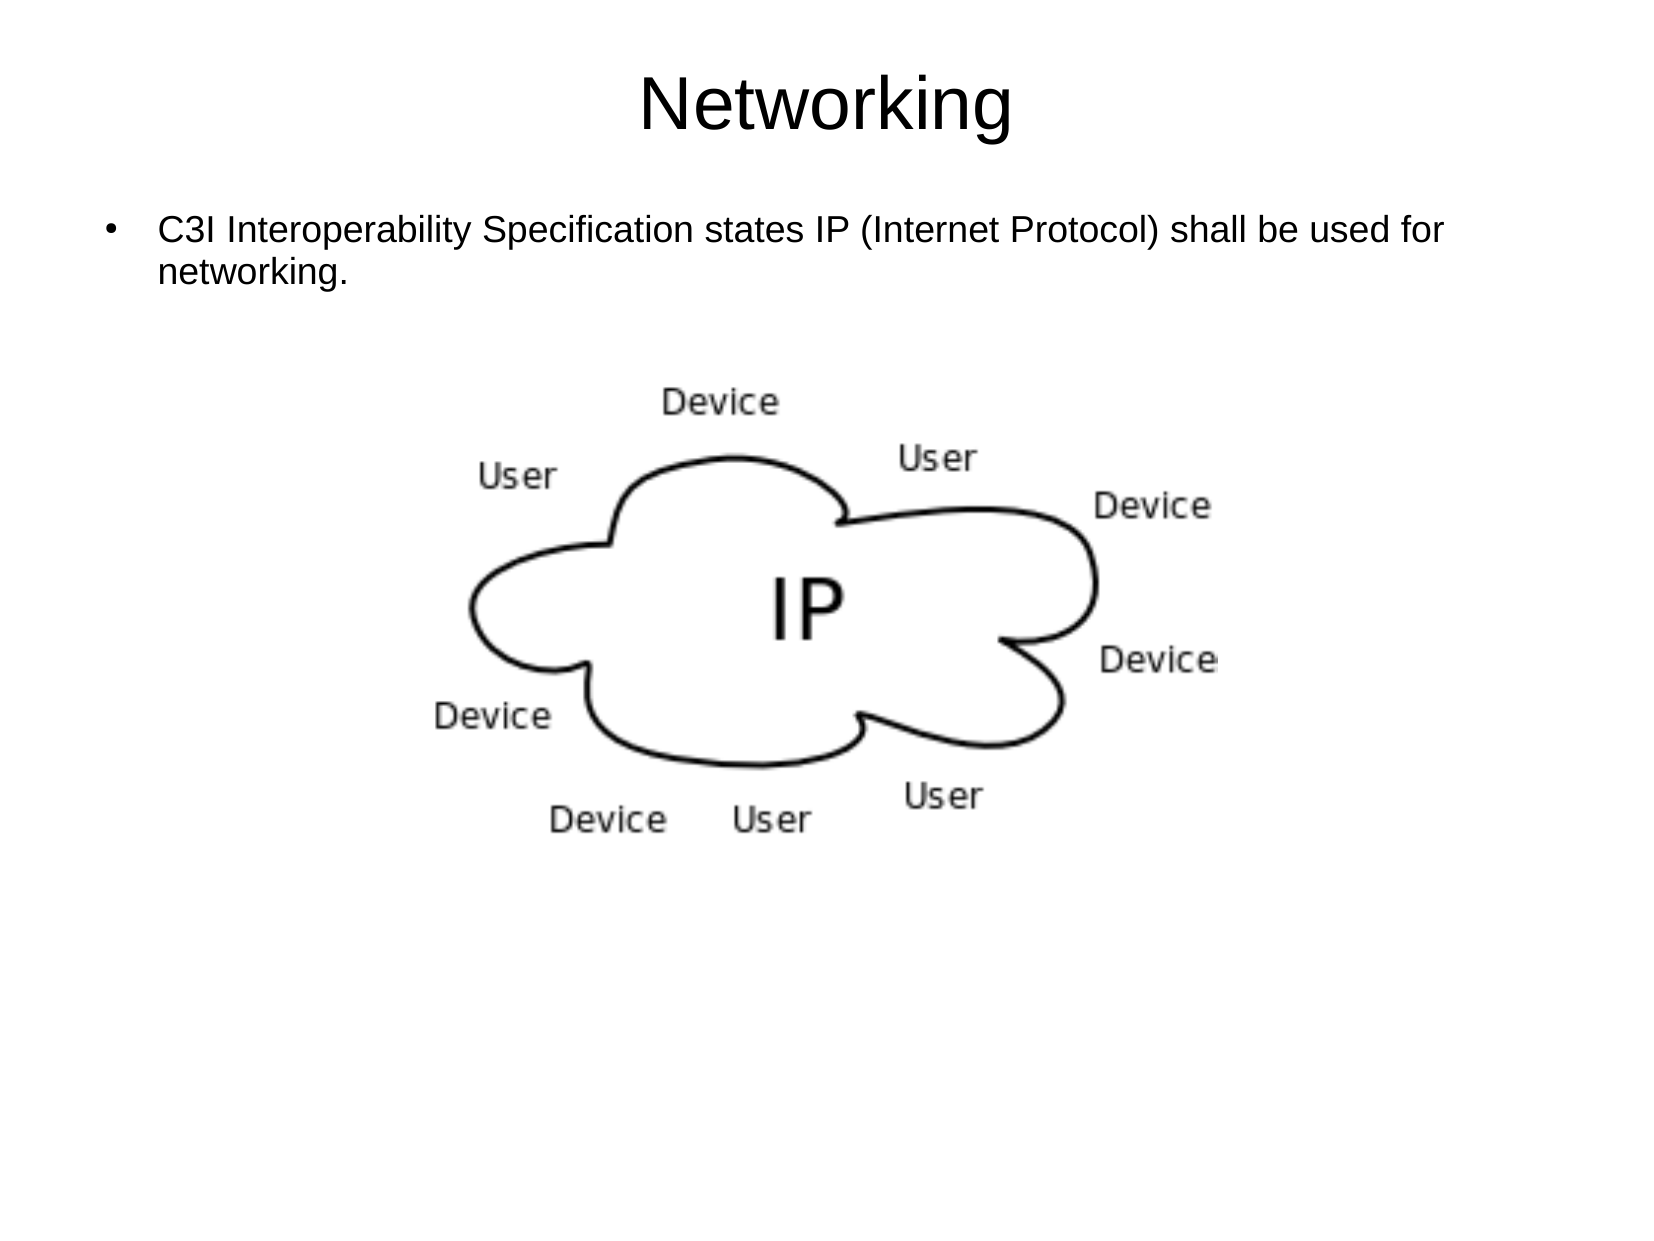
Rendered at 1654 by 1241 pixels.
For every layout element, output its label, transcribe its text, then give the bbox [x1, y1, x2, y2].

list C3I Interoperability Specification states IP (Internet Protocol) shall be used for networking. [86, 208, 1576, 1201]
picture [434, 383, 1218, 857]
title Networking [82, 56, 1571, 151]
